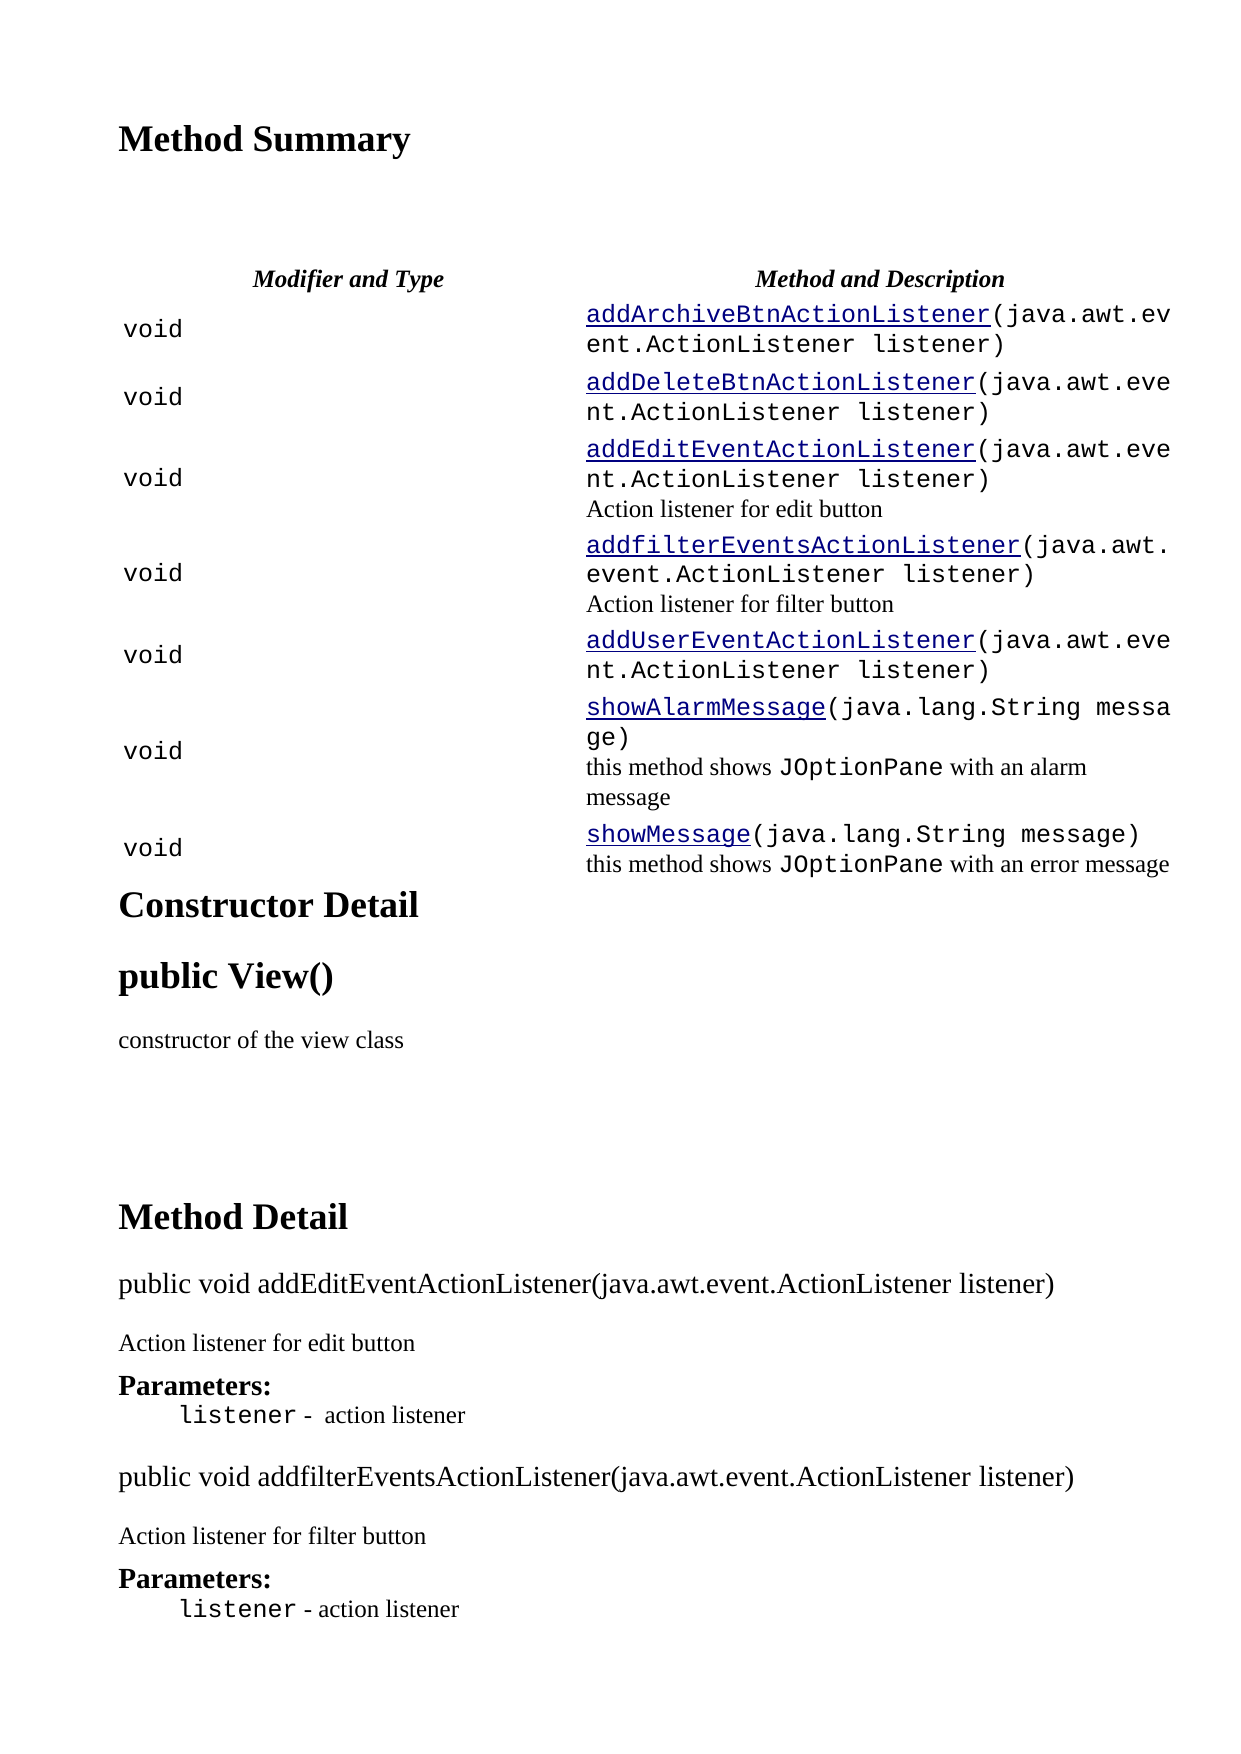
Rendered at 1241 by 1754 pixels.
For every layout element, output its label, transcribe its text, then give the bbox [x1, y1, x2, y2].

table_cell void [118, 432, 581, 527]
table_cell void [118, 297, 581, 365]
text public void addEditEventActionListener(java.awt.event.ActionListener listener) [118, 1267, 1122, 1299]
table_header Modifier and Type [118, 260, 581, 297]
table_cell addEditEventActionListener(java.awt.event.ActionListener listener) Action listener for edit button [581, 432, 1181, 527]
table_cell addDeleteBtnActionListener(java.awt.event.ActionListener listener) [581, 365, 1181, 432]
text public View() [118, 955, 1122, 997]
subtitle Method Summary [118, 118, 1122, 160]
list listener - action listener [177, 1401, 1122, 1431]
subtitle Parameters: [118, 1369, 1122, 1401]
table_cell void [118, 365, 581, 432]
table_cell addUserEventActionListener(java.awt.event.ActionListener listener) [581, 623, 1181, 690]
list listener - action listener [177, 1595, 1122, 1625]
table_header Method and Description [581, 260, 1181, 297]
table_cell addfilterEventsActionListener(java.awt.event.ActionListener listener) Action listener for filter button [581, 528, 1181, 623]
table_cell void [118, 690, 581, 815]
subtitle Constructor Detail [118, 884, 1122, 926]
text Action listener for edit button [118, 1329, 1122, 1357]
table_cell showMessage(java.lang.String message) this method shows JOptionPane with an error message [581, 815, 1181, 884]
subtitle Method Detail [118, 1196, 1122, 1238]
table_cell void [118, 528, 581, 623]
text Action listener for filter button [118, 1522, 1122, 1550]
table_cell showAlarmMessage(java.lang.String message) this method shows JOptionPane with an alarm message [581, 690, 1181, 815]
table_cell void [118, 623, 581, 690]
text constructor of the view class [118, 1026, 1122, 1054]
text public void addfilterEventsActionListener(java.awt.event.ActionListener listener) [118, 1461, 1122, 1493]
subtitle Parameters: [118, 1563, 1122, 1595]
table_cell void [118, 815, 581, 884]
table_cell addArchiveBtnActionListener(java.awt.event.ActionListener listener) [581, 297, 1181, 365]
